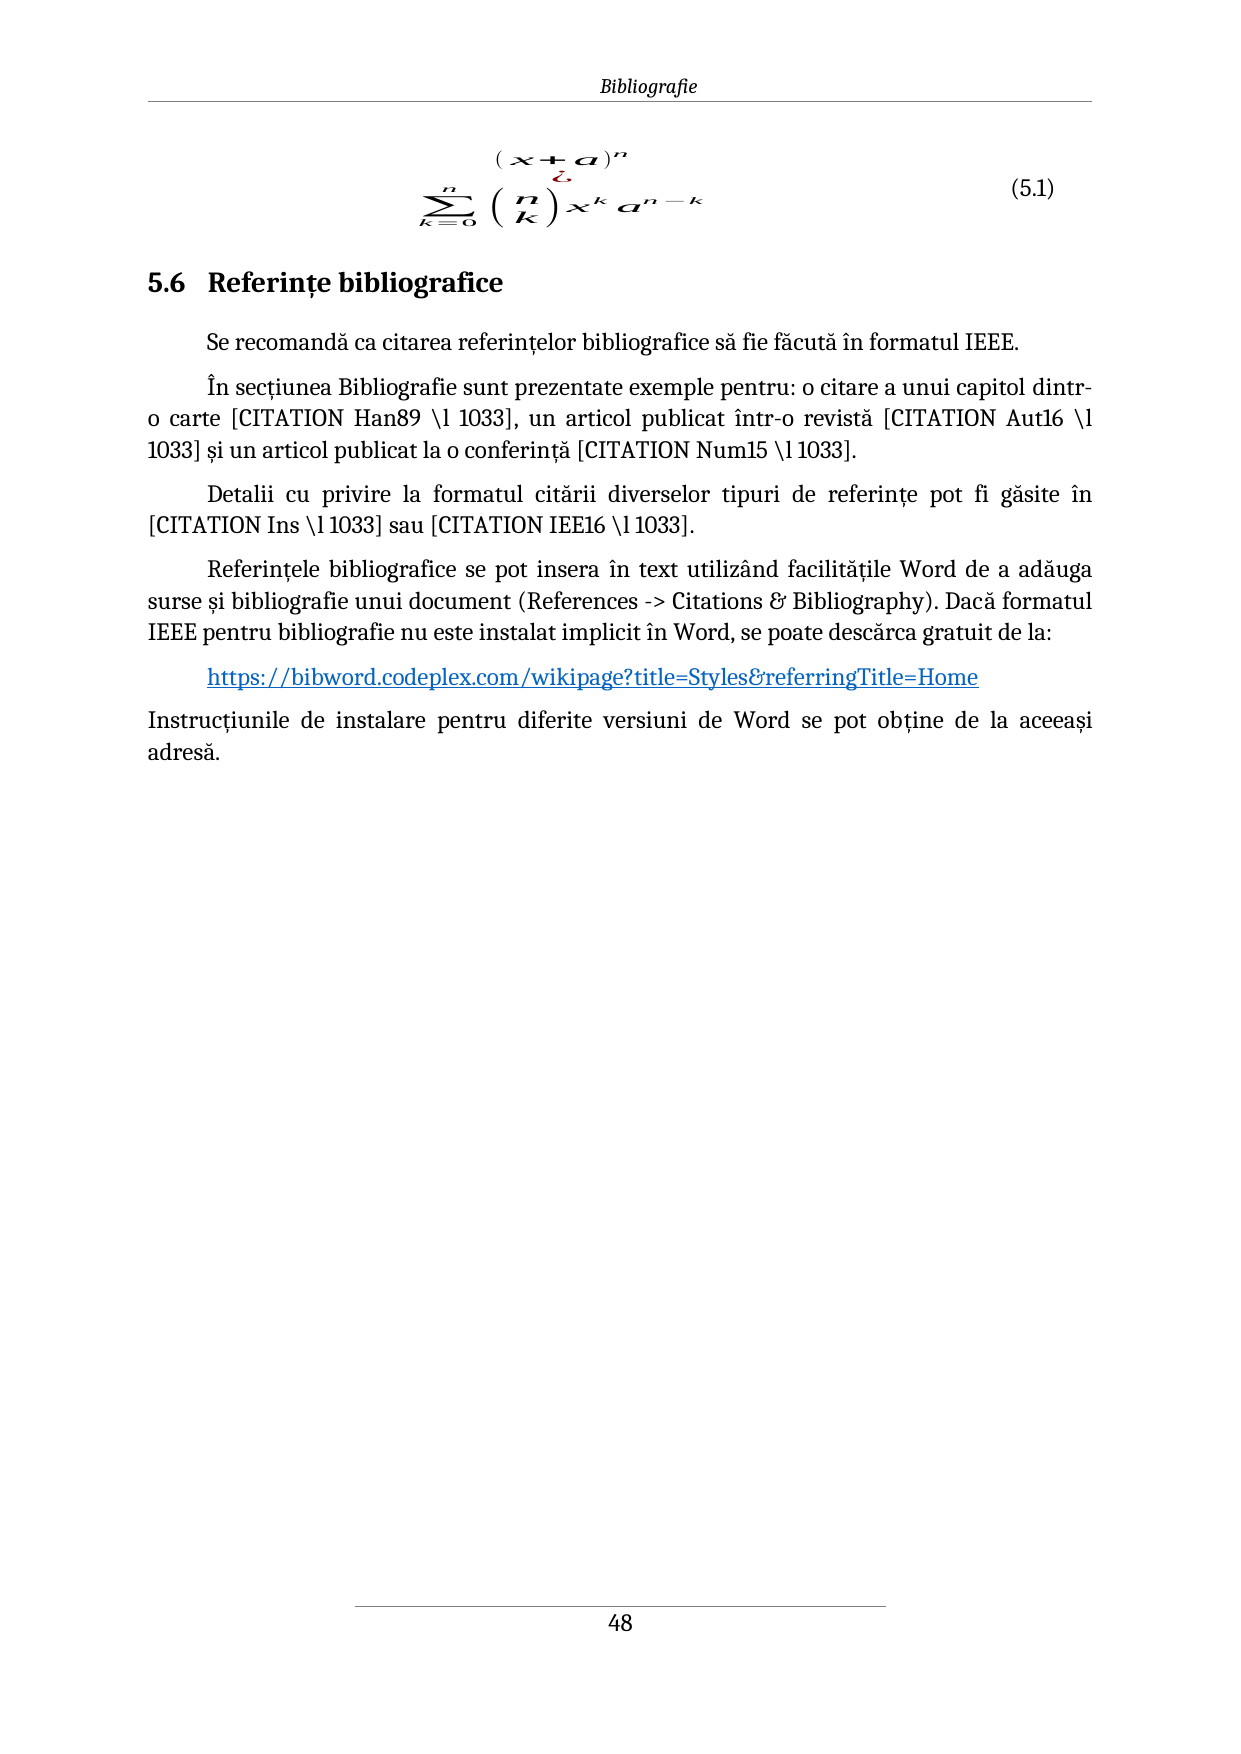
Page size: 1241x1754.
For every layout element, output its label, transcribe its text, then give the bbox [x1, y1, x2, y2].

subtitle Referințe bibliografice [148, 266, 1092, 300]
text În secțiunea Bibliografie sunt prezentate exemple pentru: o citare a unui capitol dintr-o carte [CITATION Han89 \l 1033], un articol publicat într-o revistă [CITATION Aut16 \l 1033] și un articol publicat la o conferință [CITATION Num15 \l 1033]. [148, 372, 1092, 464]
text Referințele bibliografice se pot insera în text utilizând facilitățile Word de a adăuga surse și bibliografie unui document (References -> Citations & Bibliography). Dacă formatul IEEE pentru bibliografie nu este instalat implicit în Word, se poate descărca gratuit de la: [148, 555, 1092, 647]
text Instrucțiunile de instalare pentru diferite versiuni de Word se pot obține de la aceeași adresă. [148, 706, 1092, 767]
text Detalii cu privire la formatul citării diverselor tipuri de referințe pot fi găsite în [CITATION Ins \l 1033] sau [CITATION IEE16 \l 1033]. [148, 479, 1092, 540]
text Se recomandă ca citarea referințelor bibliografice să fie făcută în formatul IEEE. [148, 328, 1092, 357]
table_header [148, 148, 974, 229]
table_header (5.1) [974, 148, 1092, 229]
text https://bibword.codeplex.com/wikipage?title=Styles&referringTitle=Home [148, 662, 1092, 691]
